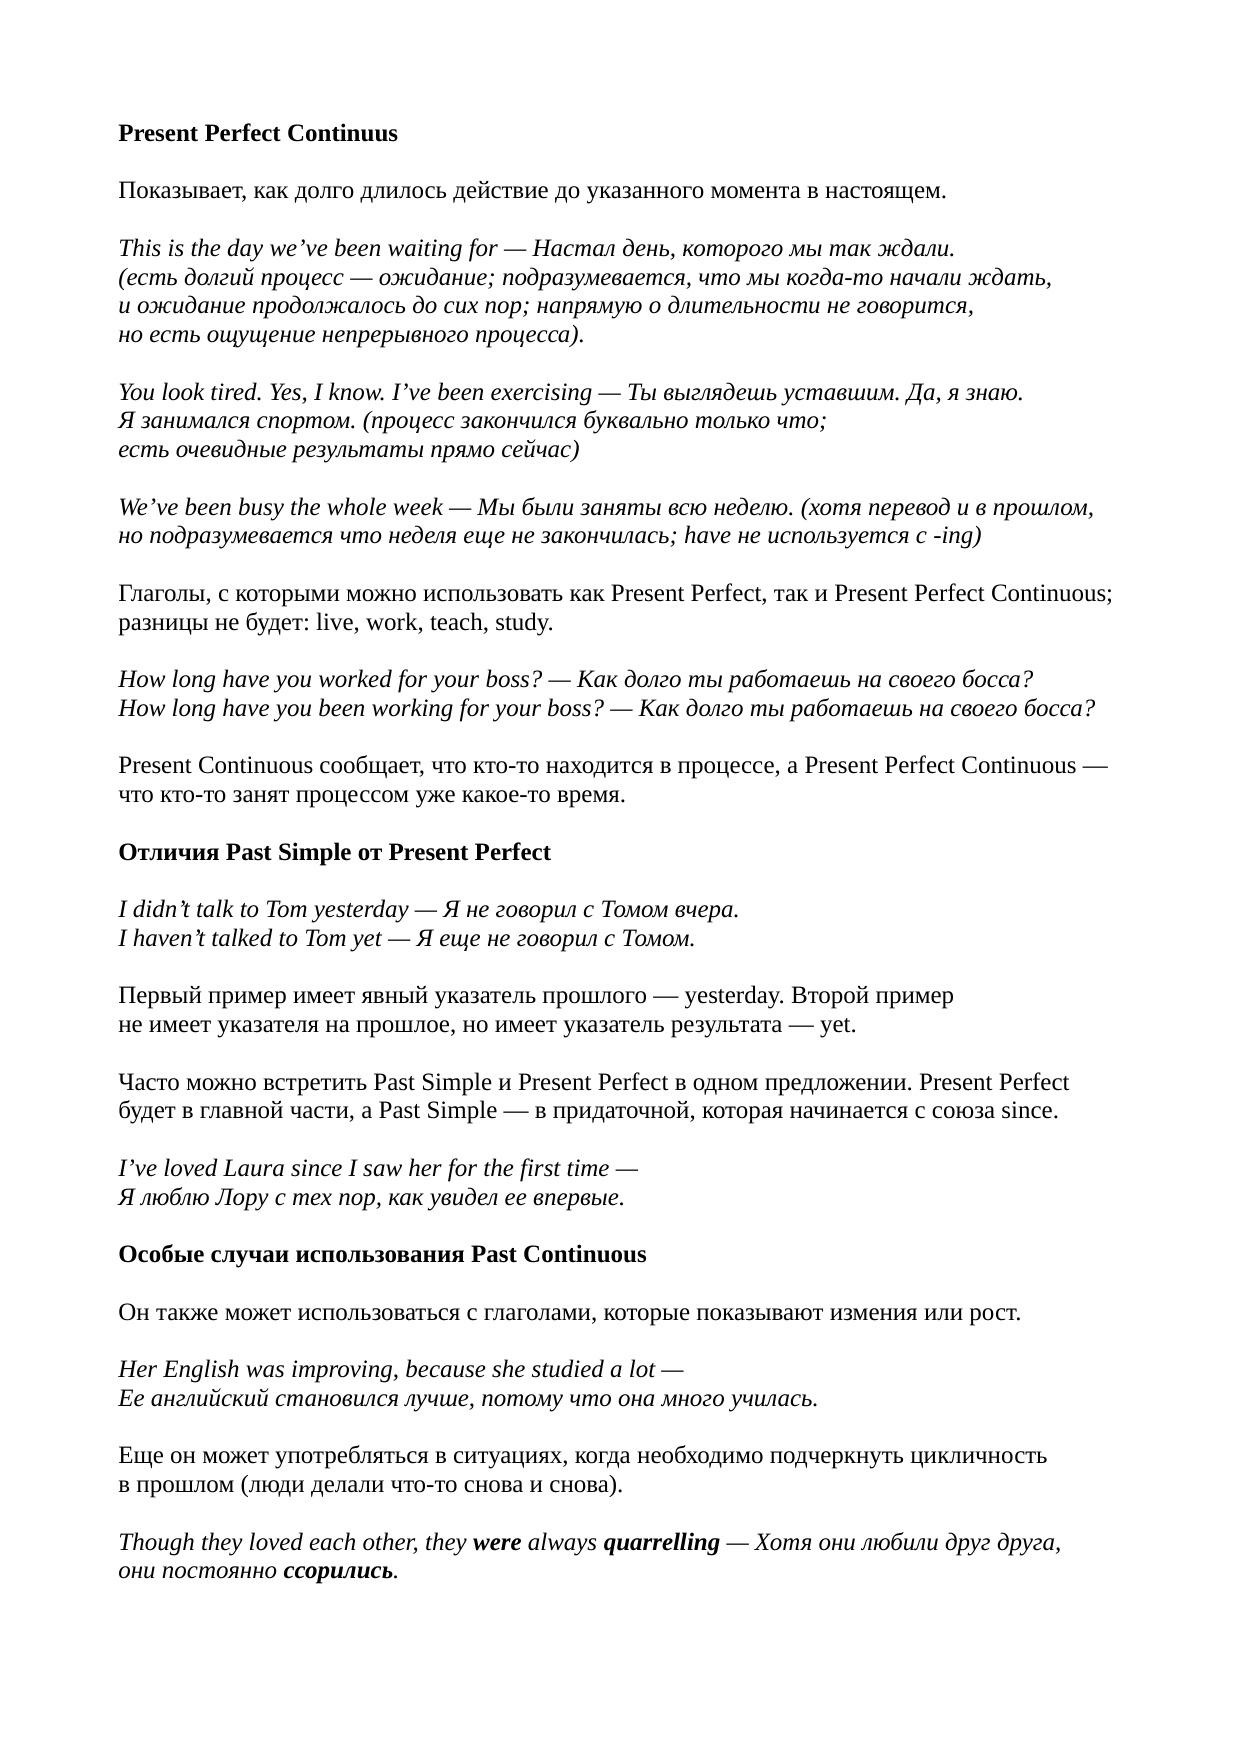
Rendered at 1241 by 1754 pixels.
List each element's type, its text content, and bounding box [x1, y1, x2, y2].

text Я занимался спортом. (процесс закончился буквально только что; [118, 406, 1122, 434]
text Показывает, как долго длилось действие до указанного момента в настоящем. [118, 176, 1122, 204]
text Часто можно встретить Past Simple и Present Perfect в одном предложении. Present Perfect будет в главной части, а Past Simple — в придаточной, которая начинается с союза since. [118, 1067, 1122, 1124]
text и ожидание продолжалось до сих пор; напрямую о длительности не говорится, [118, 291, 1122, 319]
text Глаголы, c которыми можно использовать как Present Perfect, так и Present Perfect Continuous; разницы не будет: live, work, teach, study. [118, 578, 1122, 636]
text Ее английский становился лучше, потому что она много училась. [118, 1383, 1122, 1412]
text Первый пример имеет явный указатель прошлого — yesterday. Второй пример [118, 981, 1122, 1009]
text но есть ощущение непрерывного процесса). [118, 319, 1122, 348]
text I didn’t talk to Tom yesterday — Я не говорил с Томом вчера. [118, 894, 1122, 923]
text I’ve loved Laura since I saw her for the first time — [118, 1153, 1122, 1182]
text есть очевидные результаты прямо сейчас) [118, 434, 1122, 463]
text I haven’t talked to Tom yet — Я еще не говорил с Томом. [118, 923, 1122, 952]
text We’ve been busy the whole week — Мы были заняты всю неделю. (хотя перевод и в прошлом, но подразумевается что неделя еще не закончилась; have не используется с -ing) [118, 492, 1122, 549]
text не имеет указателя на прошлое, но имеет указатель результата — yet. [118, 1009, 1122, 1038]
text (есть долгий процесс — ожидание; подразумевается, что мы когда-то начали ждать, [118, 262, 1122, 291]
text они постоянно ссорились. [118, 1556, 1122, 1584]
text Her English was improving, because she studied a lot — [118, 1354, 1122, 1383]
text Я люблю Лору с тех пор, как увидел ее впервые. [118, 1182, 1122, 1211]
text Present Perfect Continuus [118, 118, 1122, 147]
text Он также может использоваться с глаголами, которые показывают измения или рост. [118, 1297, 1122, 1326]
text Особые случаи использования Past Continuous [118, 1239, 1122, 1268]
text Еще он может употребляться в ситуациях, когда необходимо подчеркнуть цикличность [118, 1441, 1122, 1469]
text How long have you worked for your boss? — Как долго ты работаешь на своего босса? [118, 664, 1122, 693]
text Though they loved each other, they were always quarrelling — Хотя они любили друг друга, [118, 1527, 1122, 1556]
text How long have you been working for your boss? — Как долго ты работаешь на своего босса? [118, 693, 1122, 722]
text You look tired. Yes, I know. I’ve been exercising — Ты выглядешь уставшим. Да, я знаю. [118, 377, 1122, 406]
text Present Continuous сообщает, что кто-то находится в процессе, а Present Perfect Continuous — что кто-то занят процессом уже какое-то время. [118, 751, 1122, 808]
text в прошлом (люди делали что-то снова и снова). [118, 1469, 1122, 1498]
text This is the day we’ve been waiting for — Настал день, которого мы так ждали. [118, 233, 1122, 262]
text Отличия Past Simple от Present Perfect [118, 837, 1122, 866]
